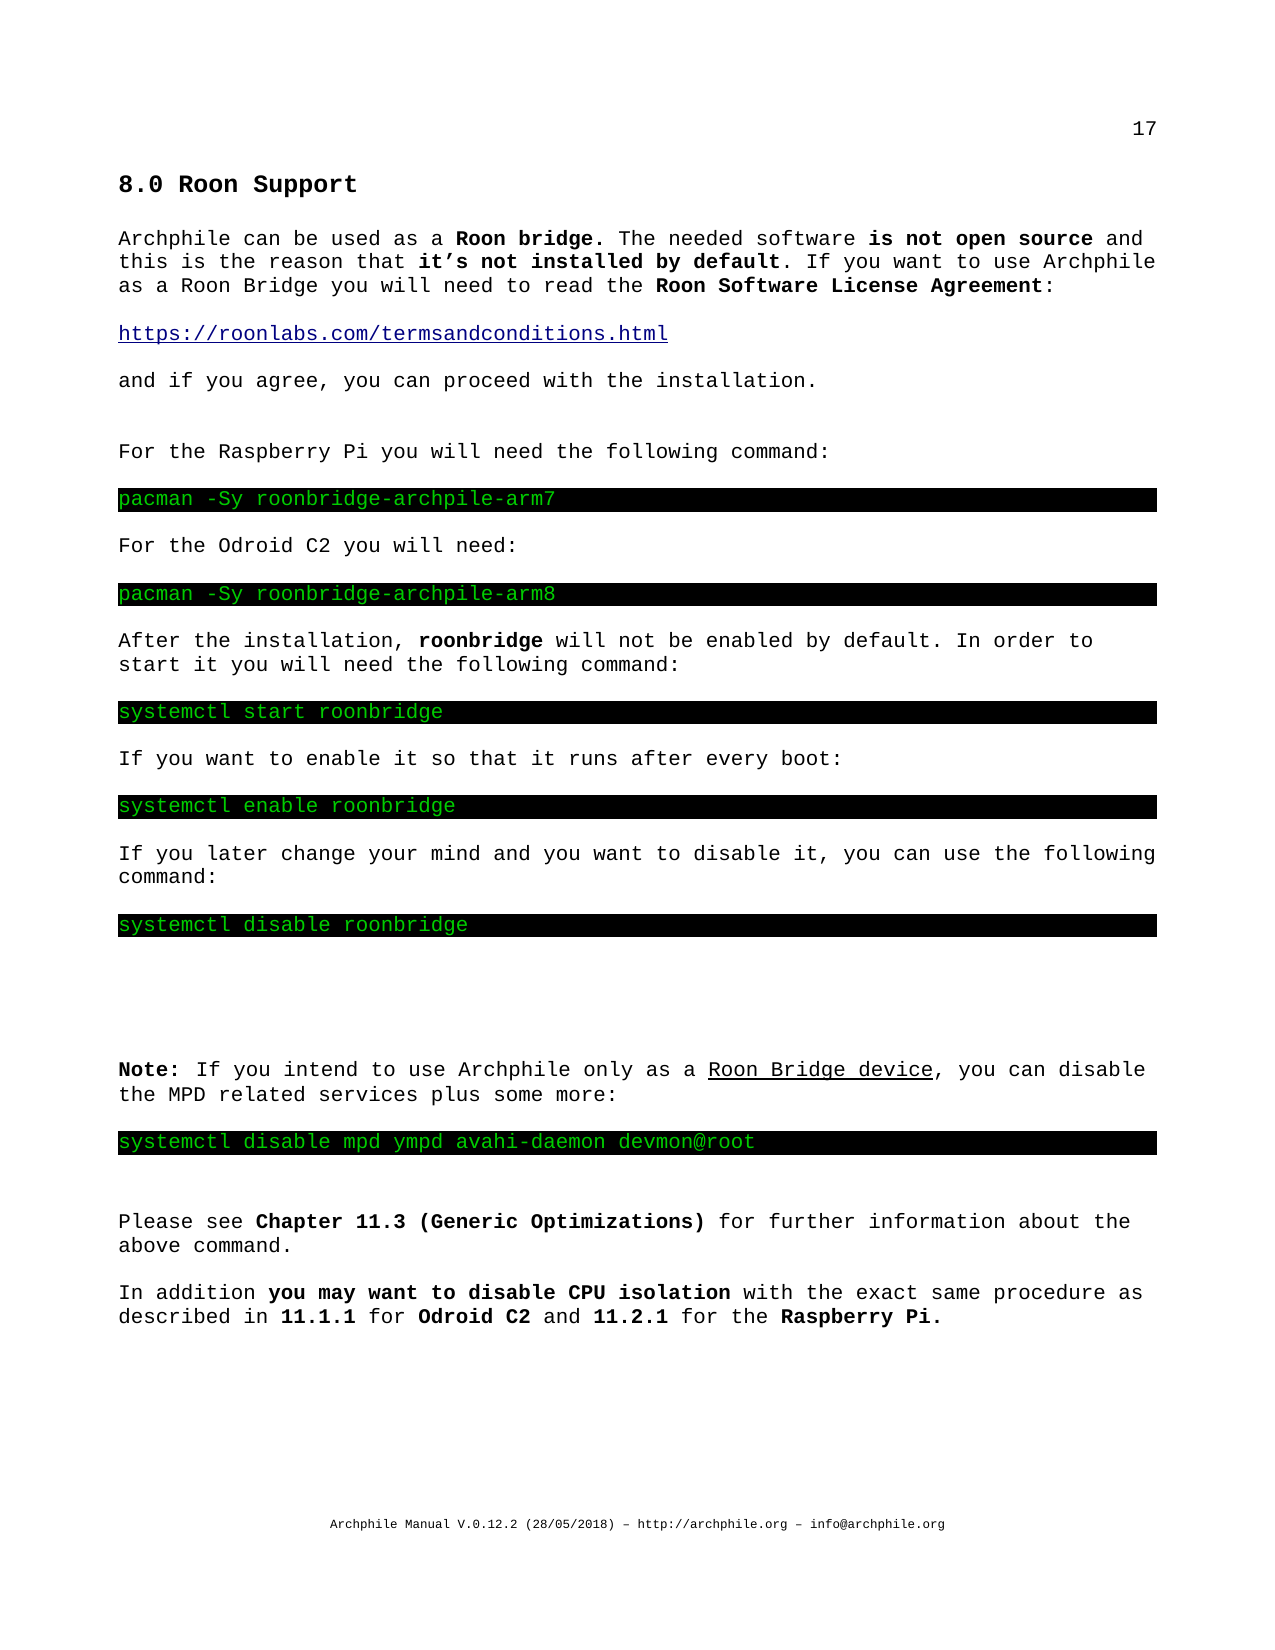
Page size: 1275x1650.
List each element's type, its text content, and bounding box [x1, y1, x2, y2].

text pacman -Sy roonbridge-archpile-arm8 [118, 583, 1157, 606]
text systemctl start roonbridge [118, 701, 1157, 724]
text Please see Chapter 11.3 (Generic Optimizations) for further information about the above command. [118, 1211, 1157, 1259]
text After the installation, roonbridge will not be enabled by default. In order to start it you will need the following command: [118, 630, 1157, 677]
text pacman -Sy roonbridge-archpile-arm7 [118, 488, 1157, 512]
text If you want to enable it so that it runs after every boot: [118, 748, 1157, 772]
text In addition you may want to disable CPU isolation with the exact same procedure as described in 11.1.1 for Odroid C2 and 11.2.1 for the Raspberry Pi. [118, 1282, 1157, 1330]
text https://roonlabs.com/termsandconditions.html [118, 322, 1157, 346]
text systemctl enable roonbridge [118, 795, 1157, 819]
text For the Raspberry Pi you will need the following command: [118, 441, 1157, 464]
text 8.0 Roon Support [118, 171, 1157, 199]
text If you later change your mind and you want to disable it, you can use the following command: [118, 843, 1157, 890]
text and if you agree, you can proceed with the installation. [118, 370, 1157, 393]
text Archphile can be used as a Roon bridge. The needed software is not open source and this is the reason that it’s not installed by default. If you want to use Archphile as a Roon Bridge you will need to read the Roon Software License Agreement: [118, 228, 1157, 299]
text systemctl disable mpd ympd avahi-daemon devmon@root [118, 1131, 1157, 1155]
text For the Odroid C2 you will need: [118, 535, 1157, 559]
text Note: If you intend to use Archphile only as a Roon Bridge device, you can disable the MPD related services plus some more: [118, 1056, 1157, 1107]
text systemctl disable roonbridge [118, 914, 1157, 937]
